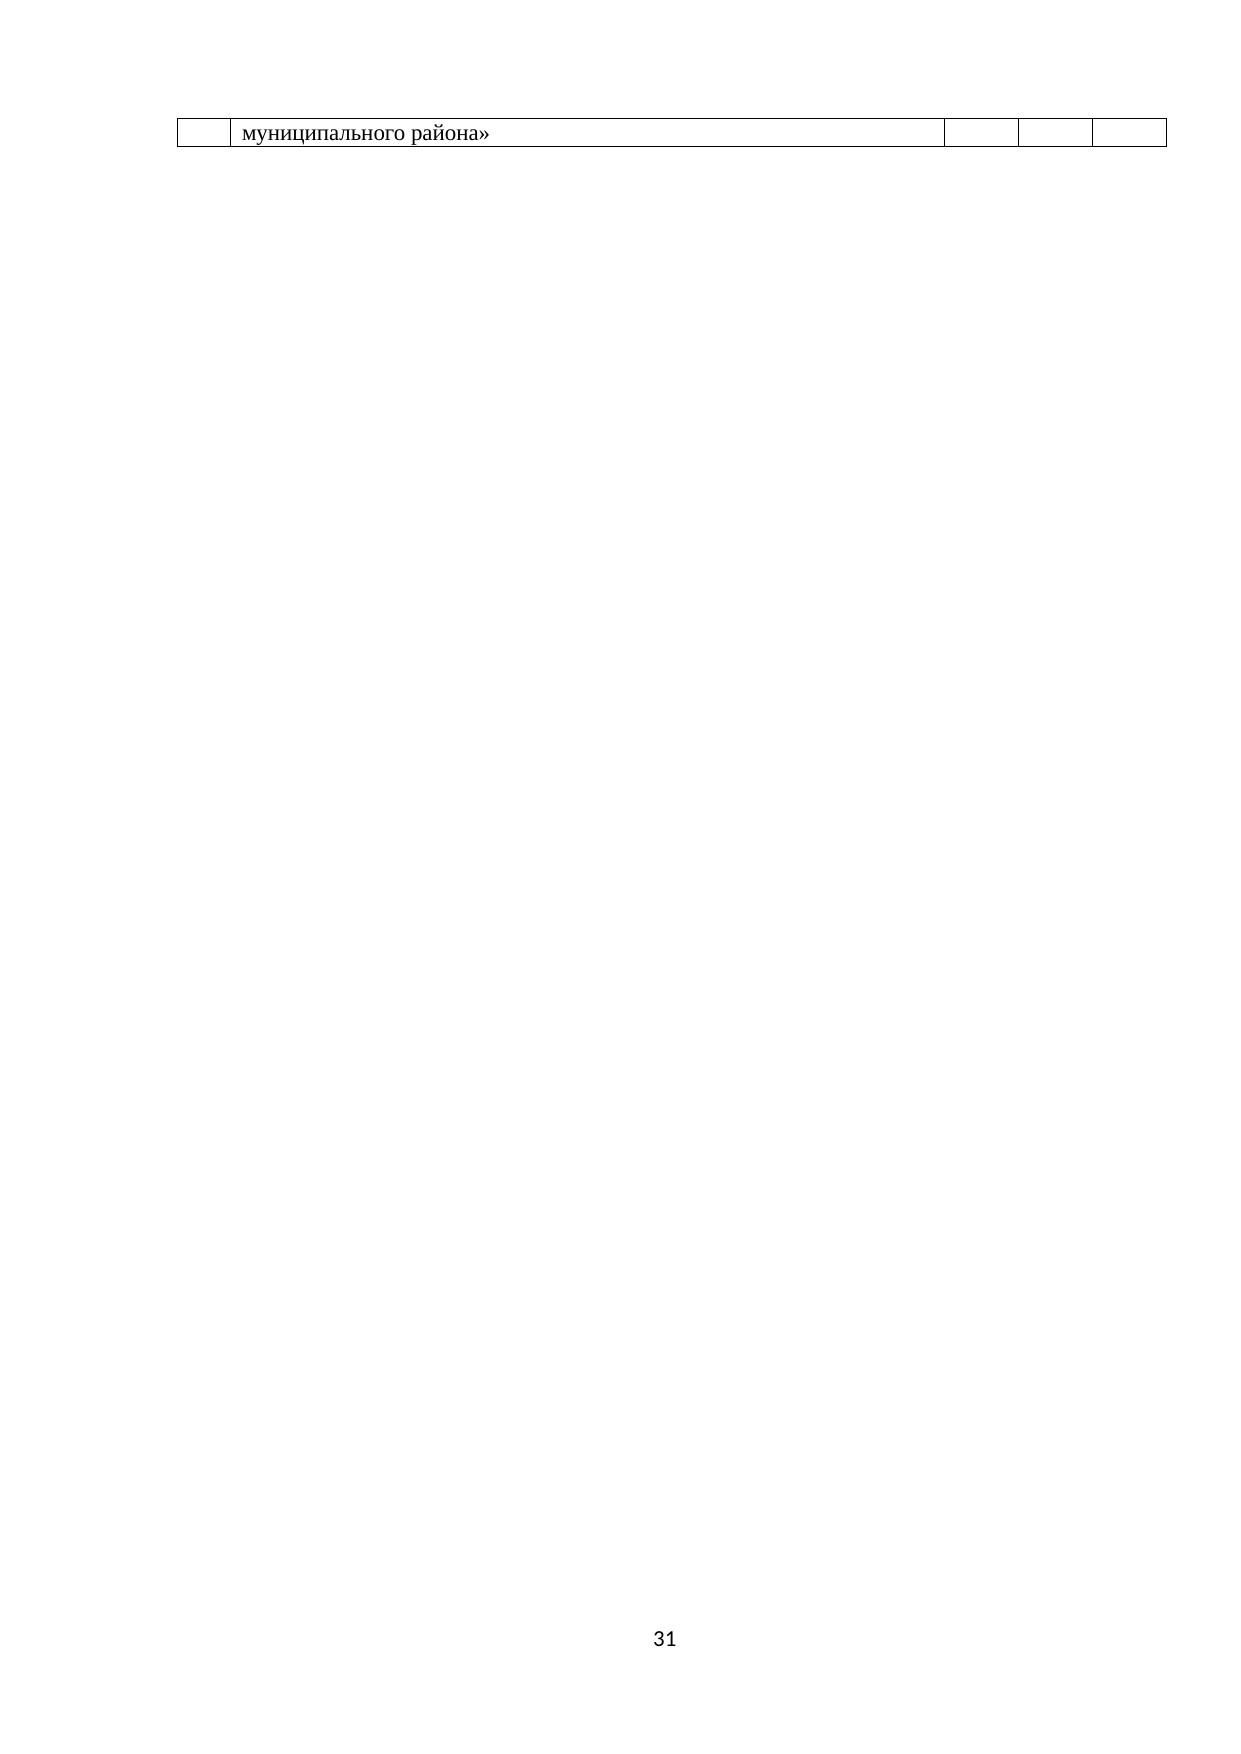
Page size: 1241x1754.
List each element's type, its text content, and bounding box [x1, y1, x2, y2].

table_cell [178, 119, 230, 146]
table_cell [1019, 119, 1092, 146]
table_cell [945, 119, 1018, 146]
table_cell [1093, 119, 1166, 146]
table_cell муниципального района» [231, 119, 944, 146]
